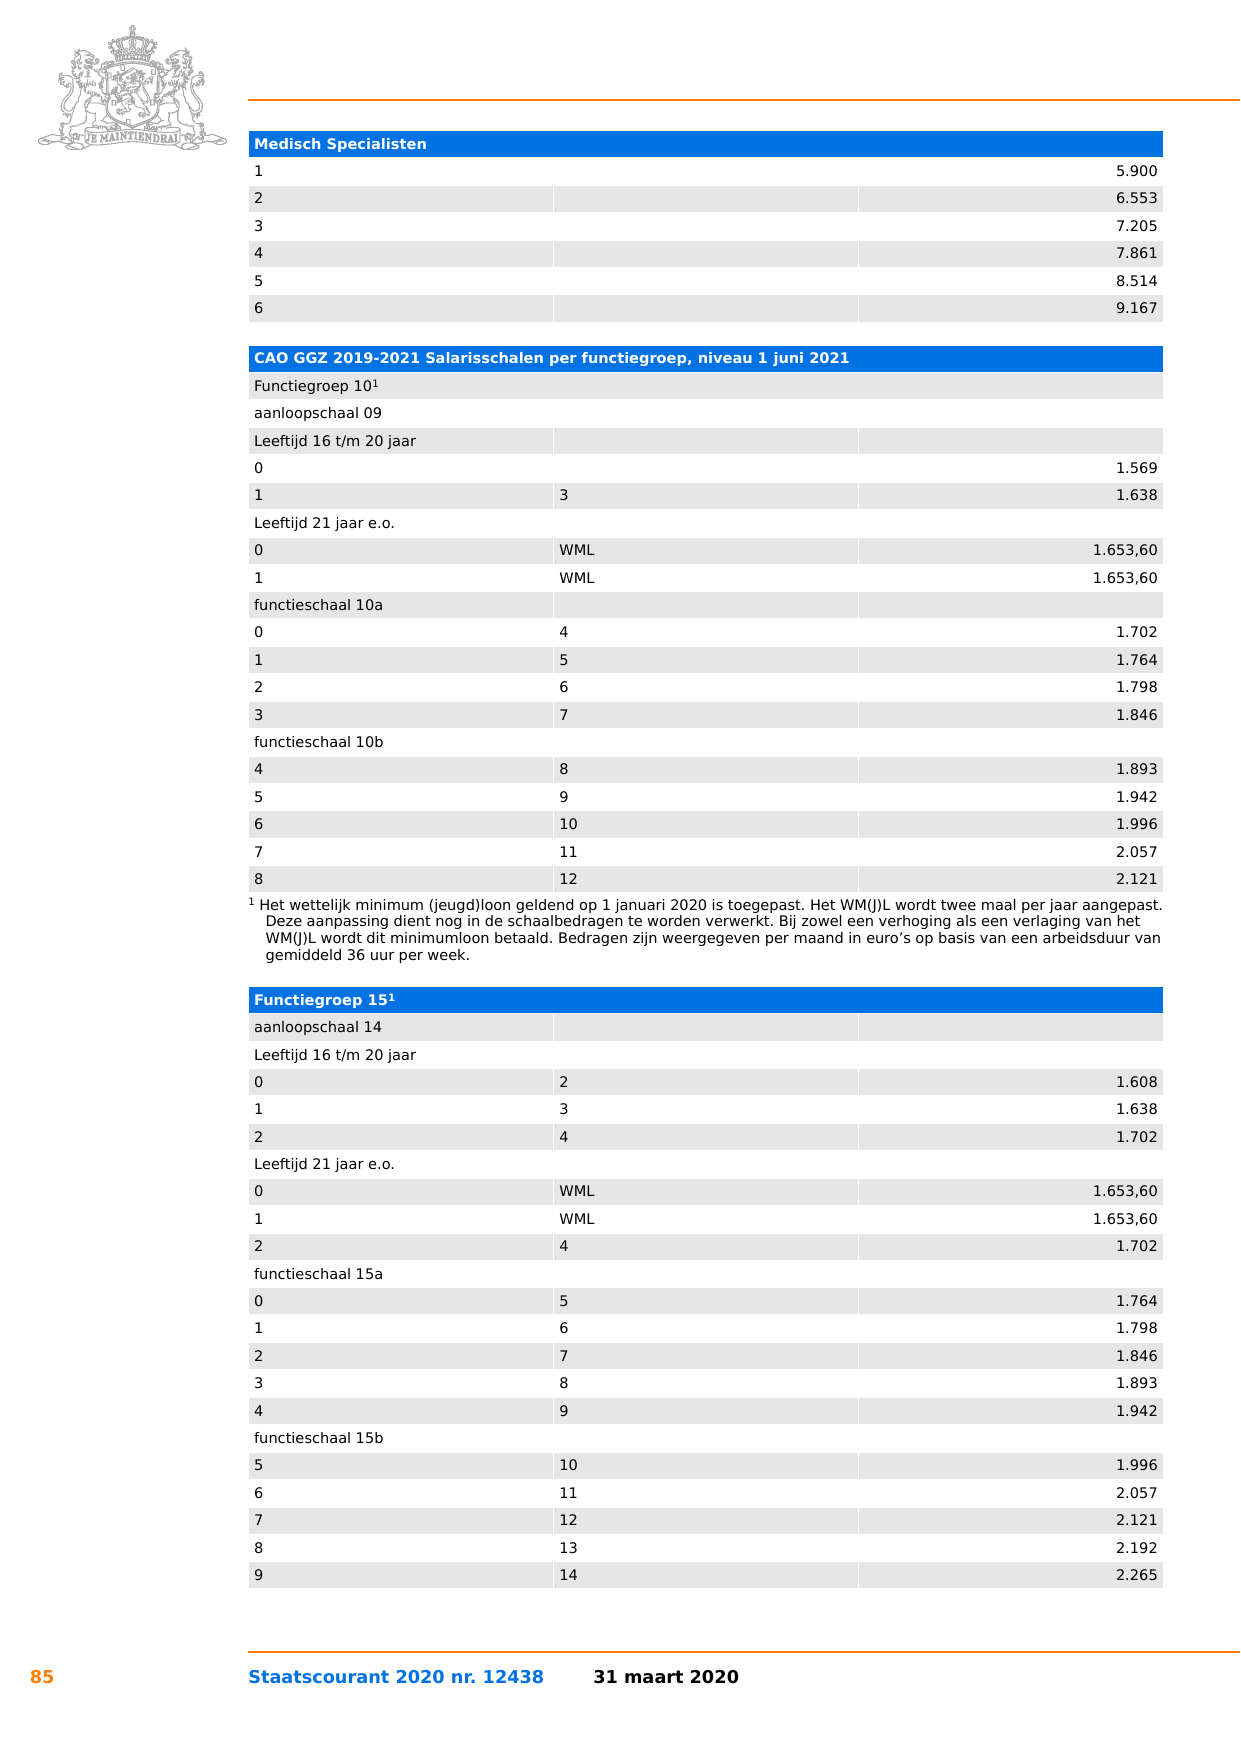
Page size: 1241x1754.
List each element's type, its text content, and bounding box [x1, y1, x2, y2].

table_cell [859, 400, 1163, 427]
table_cell 8 [554, 757, 858, 783]
table_cell 0 [249, 620, 553, 646]
table_cell 14 [554, 1562, 858, 1588]
table_cell 13 [554, 1535, 858, 1561]
table_cell [554, 268, 858, 294]
table_cell 1.764 [859, 647, 1163, 673]
table_cell 2 [249, 674, 553, 701]
table_cell 2 [249, 1234, 553, 1260]
table_cell 8 [249, 1535, 553, 1561]
table_cell [859, 1014, 1163, 1041]
table_cell 5 [249, 784, 553, 810]
picture [38, 25, 227, 150]
table_cell [859, 1425, 1163, 1452]
table_cell 5 [249, 1453, 553, 1479]
table_cell 5 [554, 1288, 858, 1314]
table_cell 1.702 [859, 620, 1163, 646]
table_cell 6 [249, 295, 553, 322]
table_cell 3 [249, 702, 553, 728]
table_cell [859, 1261, 1163, 1287]
table_cell 7 [249, 839, 553, 865]
table_cell [859, 428, 1163, 454]
table_cell 0 [249, 538, 553, 564]
table_cell [554, 158, 858, 185]
table_cell Leeftijd 21 jaar e.o. [249, 1151, 553, 1178]
table_cell aanloopschaal 14 [249, 1014, 553, 1041]
table_cell 2.121 [859, 1508, 1163, 1534]
table_cell [554, 1014, 858, 1041]
table_cell [554, 1261, 858, 1287]
table_cell 11 [554, 839, 858, 865]
table_cell 1 [249, 1096, 553, 1123]
table_cell 3 [249, 1370, 553, 1397]
table_cell 1 [249, 1316, 553, 1342]
table_cell [859, 510, 1163, 536]
table_cell [859, 592, 1163, 618]
table_cell 1.893 [859, 757, 1163, 783]
table_cell functieschaal 15a [249, 1261, 553, 1287]
table_cell 6 [554, 674, 858, 701]
table_cell 1.764 [859, 1288, 1163, 1314]
table_cell functieschaal 15b [249, 1425, 553, 1452]
table_cell 2 [249, 186, 553, 212]
table_cell 4 [554, 620, 858, 646]
table_cell [859, 729, 1163, 756]
table_cell 5 [554, 647, 858, 673]
table_cell 2 [249, 1124, 553, 1150]
table_cell 7 [554, 1343, 858, 1369]
table_cell 8 [554, 1370, 858, 1397]
table_cell 1.653,60 [859, 1206, 1163, 1232]
table_cell 2.121 [859, 866, 1163, 892]
table_cell WML [554, 1179, 858, 1205]
table_cell 4 [249, 1398, 553, 1424]
table_cell 0 [249, 1179, 553, 1205]
table_cell 1.569 [859, 455, 1163, 482]
table_cell 0 [249, 1069, 553, 1095]
table_cell 1.702 [859, 1124, 1163, 1150]
table_cell 1.653,60 [859, 565, 1163, 591]
table_cell 10 [554, 811, 858, 838]
table_cell 2.057 [859, 839, 1163, 865]
table_cell WML [554, 1206, 858, 1232]
table_cell 3 [554, 1096, 858, 1123]
table_cell WML [554, 538, 858, 564]
table_cell 6 [249, 1480, 553, 1506]
table_cell 9 [554, 784, 858, 810]
table_cell [554, 592, 858, 618]
table_cell [554, 241, 858, 267]
table_cell 6 [249, 811, 553, 838]
table_cell Functiegroep 101 [249, 373, 1163, 399]
table_cell 2.057 [859, 1480, 1163, 1506]
table_cell 1.893 [859, 1370, 1163, 1397]
table_cell functieschaal 10a [249, 592, 553, 618]
table_cell 1.846 [859, 1343, 1163, 1369]
table_cell [554, 186, 858, 212]
table_cell 2 [249, 1343, 553, 1369]
table_cell 7.205 [859, 213, 1163, 239]
table_cell Leeftijd 16 t/m 20 jaar [249, 1042, 553, 1068]
table_cell 3 [249, 213, 553, 239]
table_cell WML [554, 565, 858, 591]
table_cell 12 [554, 1508, 858, 1534]
table_cell 11 [554, 1480, 858, 1506]
table_cell 6 [554, 1316, 858, 1342]
table_cell 1.798 [859, 674, 1163, 701]
table_header CAO GGZ 2019-2021 Salarisschalen per functiegroep, niveau 1 juni 2021 [249, 346, 1163, 372]
table_cell [554, 1042, 858, 1068]
table_cell [554, 295, 858, 322]
table_cell 1.996 [859, 811, 1163, 838]
table_cell 4 [249, 757, 553, 783]
table_cell 8.514 [859, 268, 1163, 294]
table_cell [554, 1425, 858, 1452]
table_cell 1.653,60 [859, 1179, 1163, 1205]
table_cell 1.798 [859, 1316, 1163, 1342]
table_cell 1.846 [859, 702, 1163, 728]
table_cell 6.553 [859, 186, 1163, 212]
table_header Functiegroep 151 [249, 987, 1163, 1013]
table_cell aanloopschaal 09 [249, 400, 553, 427]
table_cell 1.702 [859, 1234, 1163, 1260]
table_cell 1.638 [859, 1096, 1163, 1123]
table_cell [554, 400, 858, 427]
table_cell 2.192 [859, 1535, 1163, 1561]
table_cell [554, 455, 858, 482]
table_cell 9 [249, 1562, 553, 1588]
table_cell 7.861 [859, 241, 1163, 267]
table_cell [554, 510, 858, 536]
table_cell 9 [554, 1398, 858, 1424]
table_cell functieschaal 10b [249, 729, 553, 756]
table_cell 1.996 [859, 1453, 1163, 1479]
table_cell [859, 1151, 1163, 1178]
table_cell 1 [249, 158, 553, 185]
table_cell [554, 1151, 858, 1178]
table_cell 4 [554, 1234, 858, 1260]
table_cell 0 [249, 1288, 553, 1314]
table_cell 1.638 [859, 483, 1163, 509]
table_cell 7 [554, 702, 858, 728]
table_cell 1 [249, 1206, 553, 1232]
table_cell [554, 729, 858, 756]
table_cell 1 Het wettelijk minimum (jeugd)loon geldend op 1 januari 2020 is toegepast. Het WM(J)L wordt twee maal per jaar aangepast. Deze aanpassing dient nog in de schaalbedragen te worden verwerkt. Bij zowel een verhoging als een verlaging van het WM(J)L wordt dit minimumloon betaald. Bedragen zijn weergegeven per maand in euro’s op basis van een arbeidsduur van gemiddeld 36 uur per week. [248, 894, 1163, 964]
table_cell 1.653,60 [859, 538, 1163, 564]
table_cell Leeftijd 21 jaar e.o. [249, 510, 553, 536]
table_cell 3 [554, 483, 858, 509]
table_cell 1 [249, 483, 553, 509]
table_cell 0 [249, 455, 553, 482]
table_cell 7 [249, 1508, 553, 1534]
table_cell Leeftijd 16 t/m 20 jaar [249, 428, 553, 454]
table_cell 4 [249, 241, 553, 267]
table_header Medisch Specialisten [249, 131, 1163, 157]
table_cell 2 [554, 1069, 858, 1095]
table_cell [859, 1042, 1163, 1068]
table_cell 4 [554, 1124, 858, 1150]
table_cell 9.167 [859, 295, 1163, 322]
table_cell 1 [249, 565, 553, 591]
table_cell 12 [554, 866, 858, 892]
table_cell [554, 213, 858, 239]
table_cell 1.942 [859, 784, 1163, 810]
table_cell 8 [249, 866, 553, 892]
table_cell 1.942 [859, 1398, 1163, 1424]
table_cell 1 [249, 647, 553, 673]
table_cell 1.608 [859, 1069, 1163, 1095]
table_cell 2.265 [859, 1562, 1163, 1588]
table_cell 5.900 [859, 158, 1163, 185]
table_cell [554, 428, 858, 454]
table_cell 10 [554, 1453, 858, 1479]
table_cell 5 [249, 268, 553, 294]
